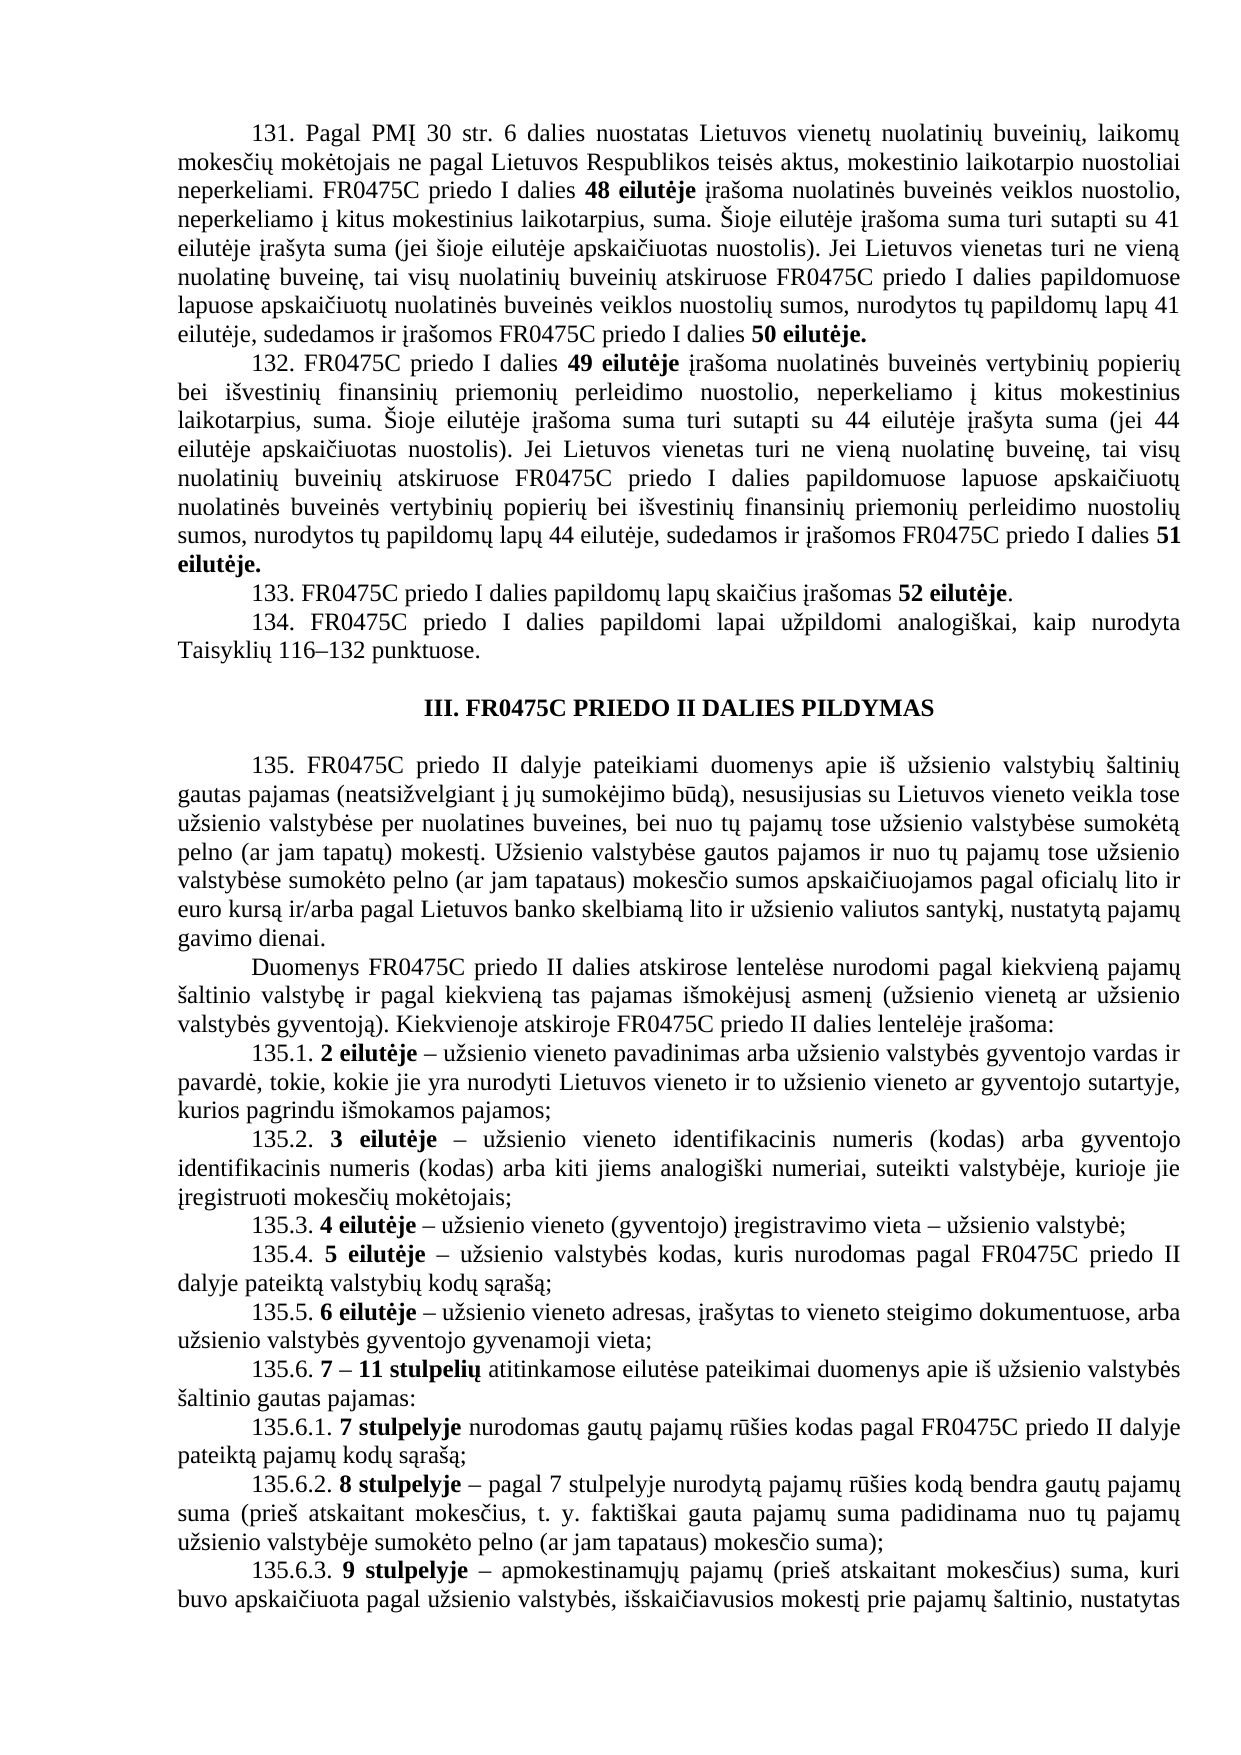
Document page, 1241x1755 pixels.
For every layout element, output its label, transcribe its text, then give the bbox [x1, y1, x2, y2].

text 135.6.1. 7 stulpelyje nurodomas gautų pajamų rūšies kodas pagal FR0475C priedo II dalyje pateiktą pajamų kodų sąrašą; [177, 1412, 1181, 1469]
text 135.2. 3 eilutėje – užsienio vieneto identifikacinis numeris (kodas) arba gyventojo identifikacinis numeris (kodas) arba kiti jiems analogiški numeriai, suteikti valstybėje, kurioje jie įregistruoti mokesčių mokėtojais; [177, 1124, 1181, 1211]
text 135.1. 2 eilutėje – užsienio vieneto pavadinimas arba užsienio valstybės gyventojo vardas ir pavardė, tokie, kokie jie yra nurodyti Lietuvos vieneto ir to užsienio vieneto ar gyventojo sutartyje, kurios pagrindu išmokamos pajamos; [177, 1038, 1181, 1124]
text 133. FR0475C priedo I dalies papildomų lapų skaičius įrašomas 52 eilutėje. [177, 578, 1181, 607]
text 135.6. 7 – 11 stulpelių atitinkamose eilutėse pateikimai duomenys apie iš užsienio valstybės šaltinio gautas pajamas: [177, 1354, 1181, 1412]
text 131. Pagal PMĮ 30 str. 6 dalies nuostatas Lietuvos vienetų nuolatinių buveinių, laikomų mokesčių mokėtojais ne pagal Lietuvos Respublikos teisės aktus, mokestinio laikotarpio nuostoliai neperkeliami. FR0475C priedo I dalies 48 eilutėje įrašoma nuolatinės buveinės veiklos nuostolio, neperkeliamo į kitus mokestinius laikotarpius, suma. Šioje eilutėje įrašoma suma turi sutapti su 41 eilutėje įrašyta suma (jei šioje eilutėje apskaičiuotas nuostolis). Jei Lietuvos vienetas turi ne vieną nuolatinę buveinę, tai visų nuolatinių buveinių atskiruose FR0475C priedo I dalies papildomuose lapuose apskaičiuotų nuolatinės buveinės veiklos nuostolių sumos, nurodytos tų papildomų lapų 41 eilutėje, sudedamos ir įrašomos FR0475C priedo I dalies 50 eilutėje. [177, 118, 1181, 348]
text 132. FR0475C priedo I dalies 49 eilutėje įrašoma nuolatinės buveinės vertybinių popierių bei išvestinių finansinių priemonių perleidimo nuostolio, neperkeliamo į kitus mokestinius laikotarpius, suma. Šioje eilutėje įrašoma suma turi sutapti su 44 eilutėje įrašyta suma (jei 44 eilutėje apskaičiuotas nuostolis). Jei Lietuvos vienetas turi ne vieną nuolatinę buveinę, tai visų nuolatinių buveinių atskiruose FR0475C priedo I dalies papildomuose lapuose apskaičiuotų nuolatinės buveinės vertybinių popierių bei išvestinių finansinių priemonių perleidimo nuostolių sumos, nurodytos tų papildomų lapų 44 eilutėje, sudedamos ir įrašomos FR0475C priedo I dalies 51 eilutėje. [177, 348, 1181, 578]
text 135.3. 4 eilutėje – užsienio vieneto (gyventojo) įregistravimo vieta – užsienio valstybė; [177, 1211, 1181, 1239]
text 135.4. 5 eilutėje – užsienio valstybės kodas, kuris nurodomas pagal FR0475C priedo II dalyje pateiktą valstybių kodų sąrašą; [177, 1239, 1181, 1297]
text 135.6.2. 8 stulpelyje – pagal 7 stulpelyje nurodytą pajamų rūšies kodą bendra gautų pajamų suma (prieš atskaitant mokesčius, t. y. faktiškai gauta pajamų suma padidinama nuo tų pajamų užsienio valstybėje sumokėto pelno (ar jam tapataus) mokesčio suma); [177, 1469, 1181, 1556]
text Duomenys FR0475C priedo II dalies atskirose lentelėse nurodomi pagal kiekvieną pajamų šaltinio valstybę ir pagal kiekvieną tas pajamas išmokėjusį asmenį (užsienio vienetą ar užsienio valstybės gyventoją). Kiekvienoje atskiroje FR0475C priedo II dalies lentelėje įrašoma: [177, 952, 1181, 1038]
text 135. FR0475C priedo II dalyje pateikiami duomenys apie iš užsienio valstybių šaltinių gautas pajamas (neatsižvelgiant į jų sumokėjimo būdą), nesusijusias su Lietuvos vieneto veikla tose užsienio valstybėse per nuolatines buveines, bei nuo tų pajamų tose užsienio valstybėse sumokėtą pelno (ar jam tapatų) mokestį. Užsienio valstybėse gautos pajamos ir nuo tų pajamų tose užsienio valstybėse sumokėto pelno (ar jam tapataus) mokesčio sumos apskaičiuojamos pagal oficialų lito ir euro kursą ir/arba pagal Lietuvos banko skelbiamą lito ir užsienio valiutos santykį, nustatytą pajamų gavimo dienai. [177, 751, 1181, 952]
text III. FR0475C PRIEDO II DALIES PILDYMAS [177, 693, 1181, 722]
text 134. FR0475C priedo I dalies papildomi lapai užpildomi analogiškai, kaip nurodyta Taisyklių 116–132 punktuose. [177, 607, 1181, 664]
text 135.6.3. 9 stulpelyje – apmokestinamųjų pajamų (prieš atskaitant mokesčius) suma, kuri buvo apskaičiuota pagal užsienio valstybės, išskaičiavusios mokestį prie pajamų šaltinio, nustatytas [177, 1556, 1181, 1613]
text 135.5. 6 eilutėje – užsienio vieneto adresas, įrašytas to vieneto steigimo dokumentuose, arba užsienio valstybės gyventojo gyvenamoji vieta; [177, 1297, 1181, 1354]
